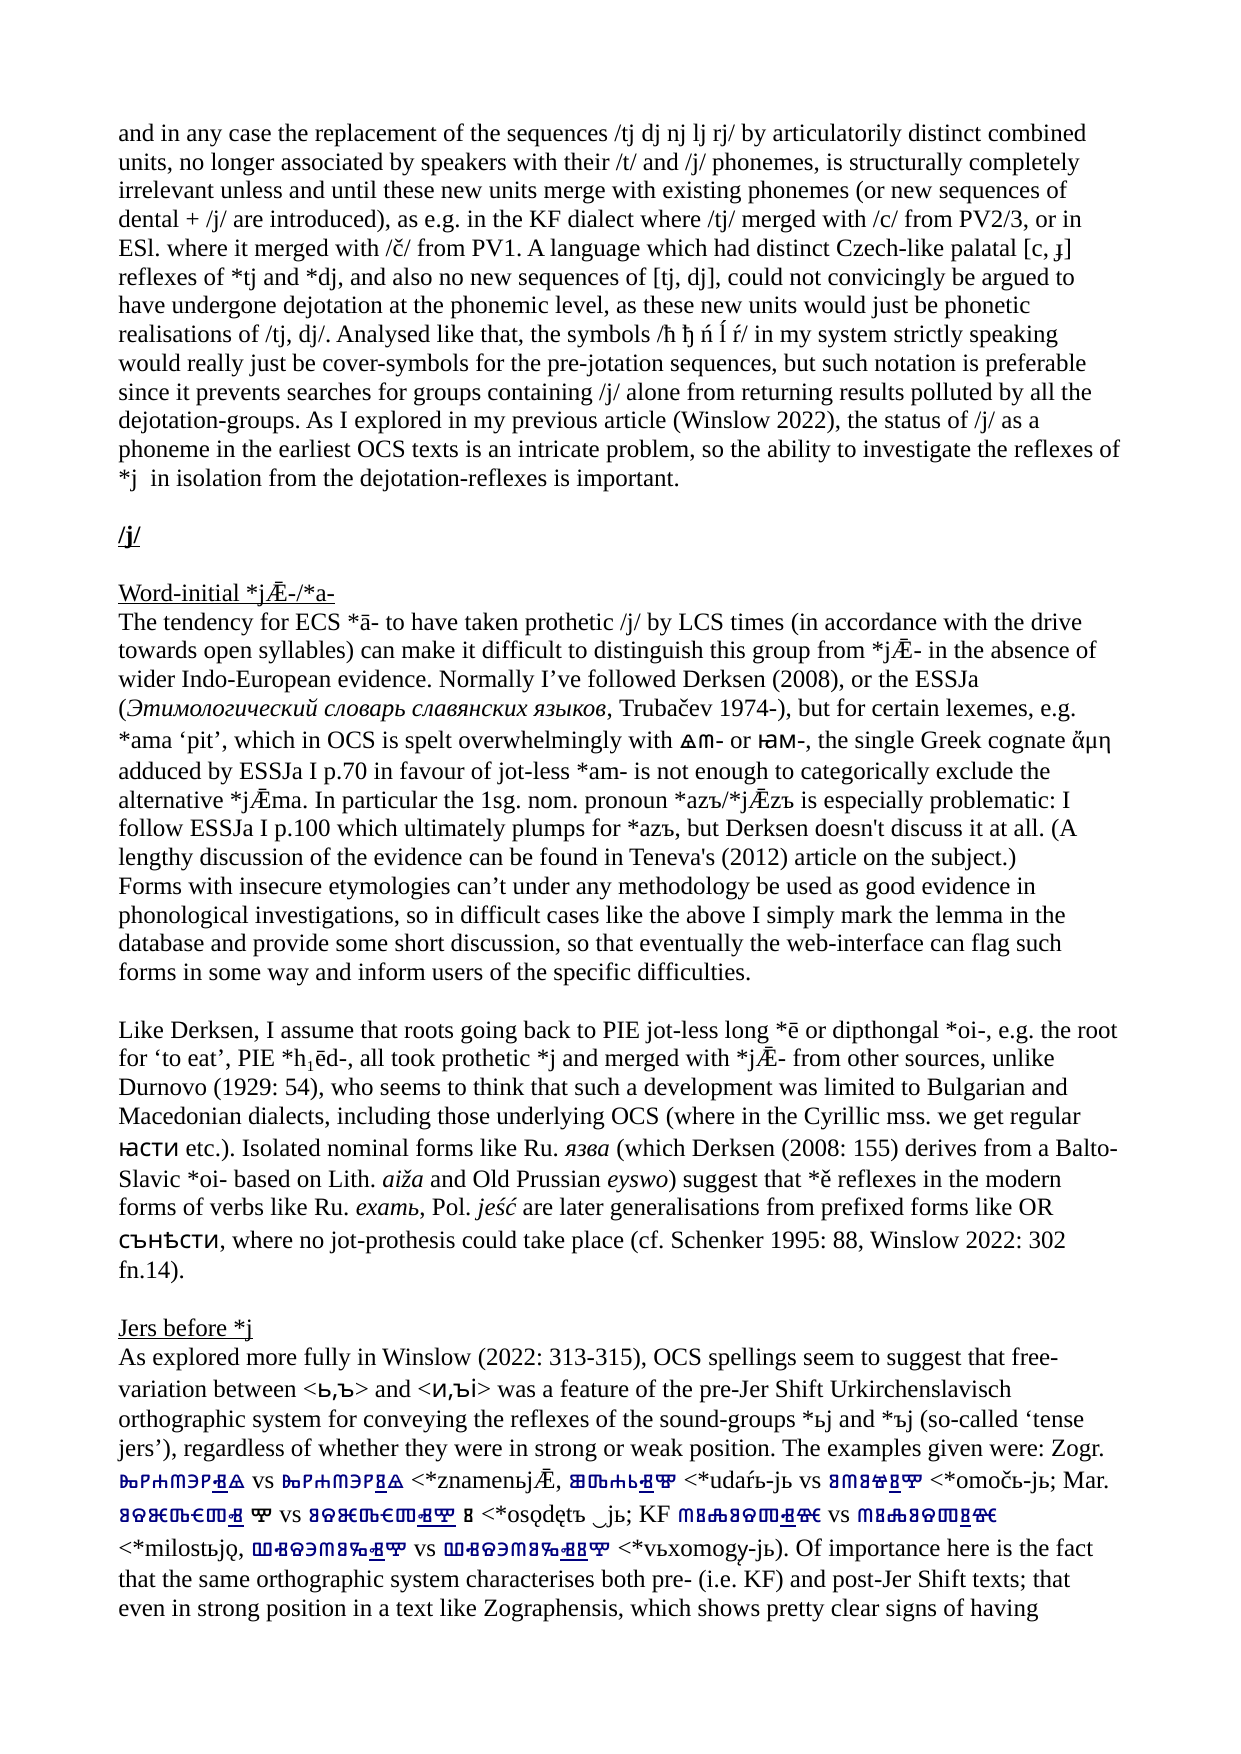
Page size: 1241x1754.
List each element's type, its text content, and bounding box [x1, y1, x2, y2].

text /j/ [118, 521, 1122, 549]
text Like Derksen, I assume that roots going back to PIE jot-less long *ē or dipthongal *oi-, e.g. the root for ‘to eat’, PIE *h₁ēd‑, all took prothetic *j and merged with *jǢ‑ from other sources, unlike Durnovo (1929: 54), who seems to think that such a development was limited to Bulgarian and Macedonian dialects, including those underlying OCS (where in the Cyrillic mss. we get regular ꙗсти etc.). Isolated nominal forms like Ru. язва (which Derksen (2008: 155) derives from a Balto-Slavic *oi‑ based on Lith. aiža and Old Prussian eyswo) suggest that *ě reflexes in the modern forms of verbs like Ru. ехать, Pol. jeść are later generalisations from prefixed forms like OR сънѣсти, where no jot-prothesis could take place (cf. Schenker 1995: 88, Winslow 2022: 302 fn.14). [118, 1015, 1122, 1284]
text Jers before *j [118, 1313, 1122, 1342]
text and in any case the replacement of the sequences /tj dj nj lj rj/ by articulatorily distinct combined units, no longer associated by speakers with their /t/ and /j/ phonemes, is structurally completely irrelevant unless and until these new units merge with existing phonemes (or new sequences of dental + /j/ are introduced), as e.g. in the KF dialect where /tj/ merged with /c/ from PV2/3, or in ESl. where it merged with /č/ from PV1. A language which had distinct Czech-like palatal [c, ɟ] reflexes of *tj and *dj, and also no new sequences of [tj, dj], could not convicingly be argued to have undergone dejotation at the phonemic level, as these new units would just be phonetic realisations of /tj, dj/. Analysed like that, the symbols /ћ ђ ń ĺ ŕ/ in my system strictly speaking would really just be cover-symbols for the pre-jotation sequences, but such notation is preferable since it prevents searches for groups containing /j/ alone from returning results polluted by all the dejotation-groups. As I explored in my previous article (Winslow 2022), the status of /j/ as a phoneme in the earliest OCS texts is an intricate problem, so the ability to investigate the reflexes of *j in isolation from the dejotation-reflexes is important. [118, 118, 1122, 492]
text As explored more fully in Winslow (2022: 313-315), OCS spellings seem to suggest that free-variation between <ь,ъ> and <и,ъі> was a feature of the pre-Jer Shift Urkirchenslavisch orthographic system for conveying the reflexes of the sound-groups *ьj and *ъj (so-called ‘tense jers’), regardless of whether they were in strong or weak position. The examples given were: Zogr. ⰸⱀⰰⰿⰵⱀⱐⱑ vs ⰸⱀⰰⰿⰵⱀⰻⱑ <*znamenьjǢ, ⱆⰴⰰⱃⱐⰺ <*udaŕь-jь vs ⱁⰿⱁⱍⰻⰹ <*omočь-jь; Mar. ⱁⱄⱘⰴⱔⱅⱏ ⰹ vs ⱁⱄⱘⰴⱔⱅⱏⰹ ⰻ <*osǫdętъ ‿jь; KF ⰿⰻⰾⱁⱄⱅⱐⱙ vs ⰿⰻⰾⱁⱄⱅⰻⱙ <*milostьjǫ, ⰲⱐⱄⰵⰿⱁⰳⱏⰹ vs ⰲⱐⱄⰵⰿⱁⰳⱏⰻⰹ <*vьxomogy̨-jь). Of importance here is the fact that the same orthographic system characterises both pre- (i.e. KF) and post-Jer Shift texts; that even in strong position in a text like Zographensis, which shows pretty clear signs of having [118, 1342, 1122, 1622]
text Forms with insecure etymologies can’t under any methodology be used as good evidence in phonological investigations, so in difficult cases like the above I simply mark the lemma in the database and provide some short discussion, so that eventually the web-interface can flag such forms in some way and inform users of the specific difficulties. [118, 871, 1122, 986]
text The tendency for ECS *ā- to have taken prothetic /j/ by LCS times (in accordance with the drive towards open syllables) can make it difficult to distinguish this group from *jǢ‑ in the absence of wider Indo-European evidence. Normally I’ve followed Derksen (2008), or the ESSJa (Этимологический словарь славянских языков, Trubačev 1974-), but for certain lexemes, e.g. *ama ‘pit’, which in OCS is spelt overwhelmingly with ⱑⰿ‑ or ꙗм‑, the single Greek cognate ἄμη adduced by ESSJa I p.70 in favour of jot-less *am- is not enough to categorically exclude the alternative *jǢma. In particular the 1sg. nom. pronoun *azъ/*jǢzъ is especially problematic: I follow ESSJa I p.100 which ultimately plumps for *azъ, but Derksen doesn't discuss it at all. (A lengthy discussion of the evidence can be found in Teneva's (2012) article on the subject.) [118, 607, 1122, 871]
text Word-initial *jǢ‑/*a‑ [118, 578, 1122, 607]
